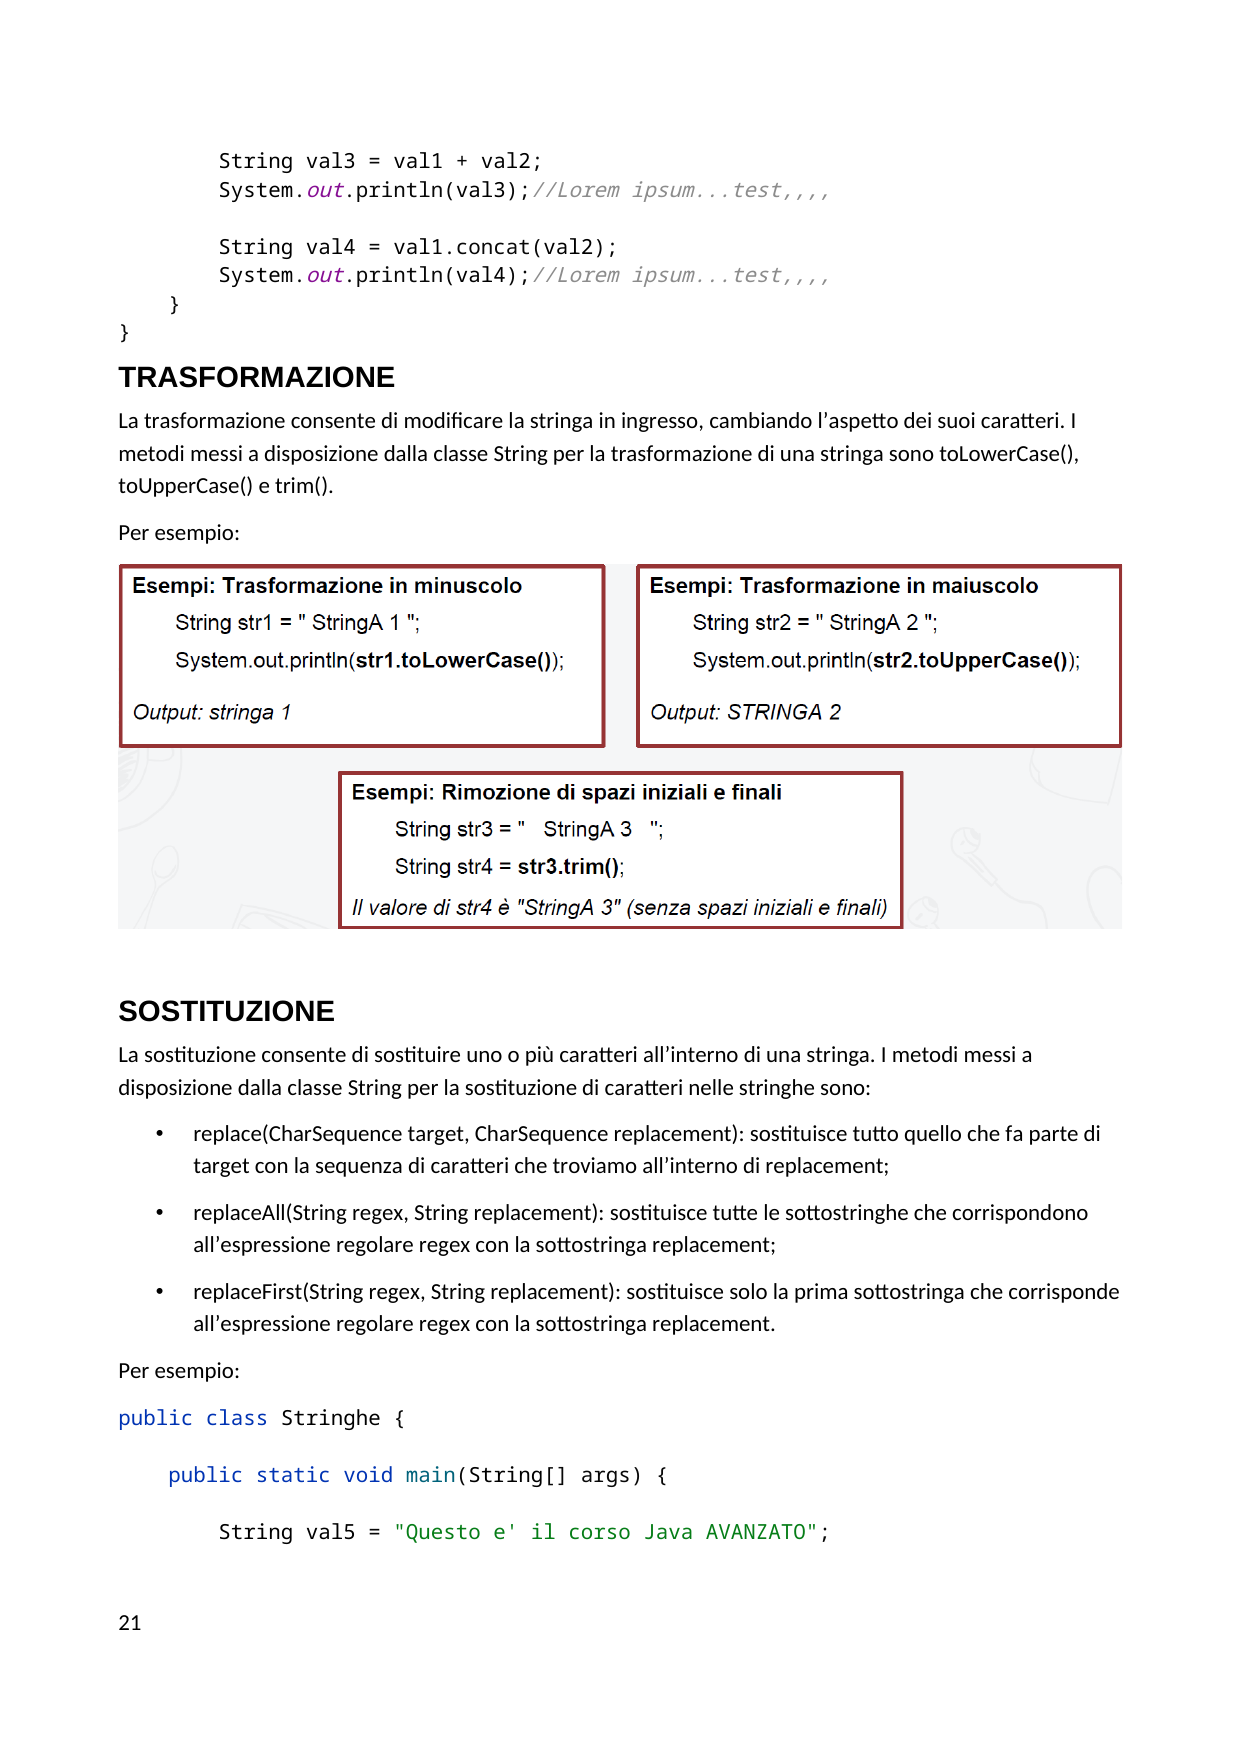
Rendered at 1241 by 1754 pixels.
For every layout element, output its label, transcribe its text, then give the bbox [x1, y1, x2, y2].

text String val3 = val1 + val2; System.out.println(val3);//Lorem ipsum...test,,,, String val4 = val1.concat(val2); System.out.println(val4);//Lorem ipsum...test,,,, } } [118, 118, 1122, 346]
list replace(CharSequence target, CharSequence replacement): sostituisce tutto quello che fa parte di target con la sequenza di caratteri che troviamo all’interno di replacement; [156, 1119, 1122, 1180]
subtitle TRASFORMAZIONE [118, 360, 1122, 394]
picture [118, 564, 1123, 929]
subtitle SOSTITUZIONE [118, 994, 1122, 1028]
list replaceAll(String regex, String replacement): sostituisce tutte le sottostringhe che corrispondono all’espressione regolare regex con la sottostringa replacement; [156, 1198, 1122, 1259]
list replaceFirst(String regex, String replacement): sostituisce solo la prima sottostringa che corrisponde all’espressione regolare regex con la sottostringa replacement. [156, 1277, 1122, 1338]
text La trasformazione consente di modificare la stringa in ingresso, cambiando l’aspetto dei suoi caratteri. I metodi messi a disposizione dalla classe String per la trasformazione di una stringa sono toLowerCase(), toUpperCase() e trim(). [118, 406, 1122, 499]
text Per esempio: [118, 518, 1122, 546]
text La sostituzione consente di sostituire uno o più caratteri all’interno di una stringa. I metodi messi a disposizione dalla classe String per la sostituzione di caratteri nelle stringhe sono: [118, 1041, 1122, 1101]
text public class Stringhe { public static void main(String[] args) { String val5 = "Questo e' il corso Java AVANZATO"; [118, 1403, 1122, 1574]
text Per esempio: [118, 1356, 1122, 1384]
